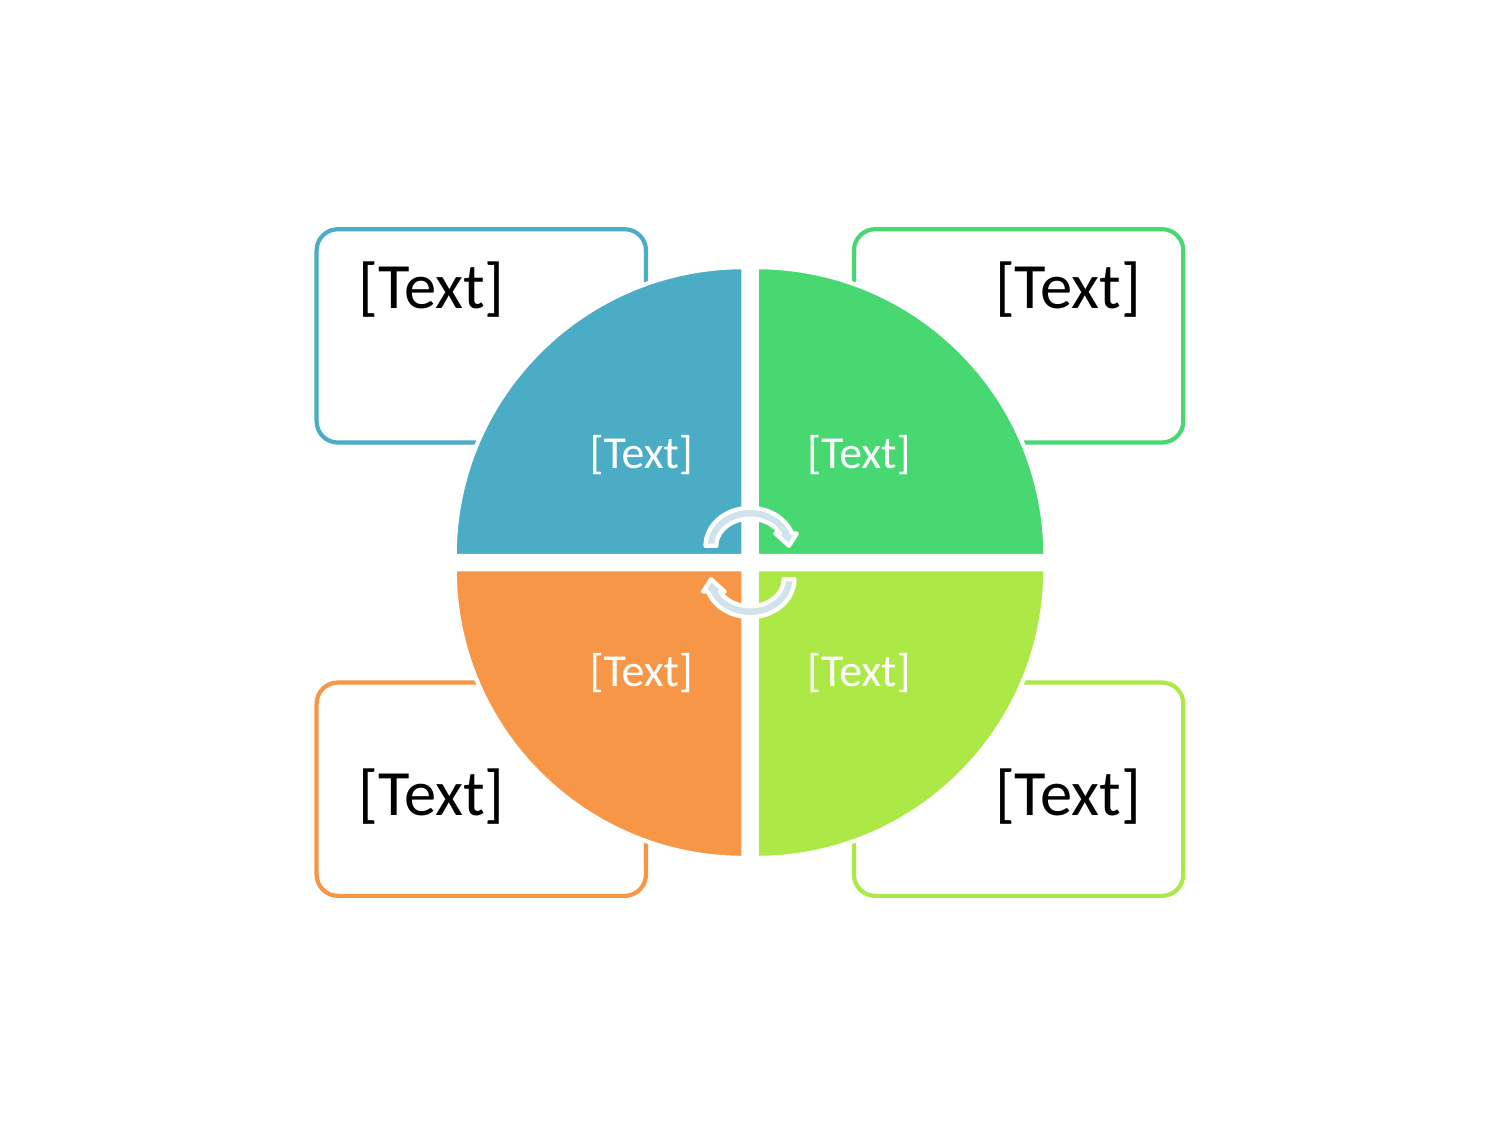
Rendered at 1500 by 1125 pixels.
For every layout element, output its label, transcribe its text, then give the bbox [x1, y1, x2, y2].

text_box [Text] [853, 229, 1184, 443]
text_box [Text] [756, 569, 1046, 858]
text_box [703, 579, 795, 618]
text_box [Text] [853, 682, 1184, 896]
text_box [Text] [316, 682, 647, 896]
text_box [Text] [756, 267, 1046, 556]
text_box [Text] [454, 569, 744, 858]
text_box [705, 507, 797, 546]
text_box [Text] [454, 267, 744, 556]
text_box [Text] [316, 229, 647, 443]
